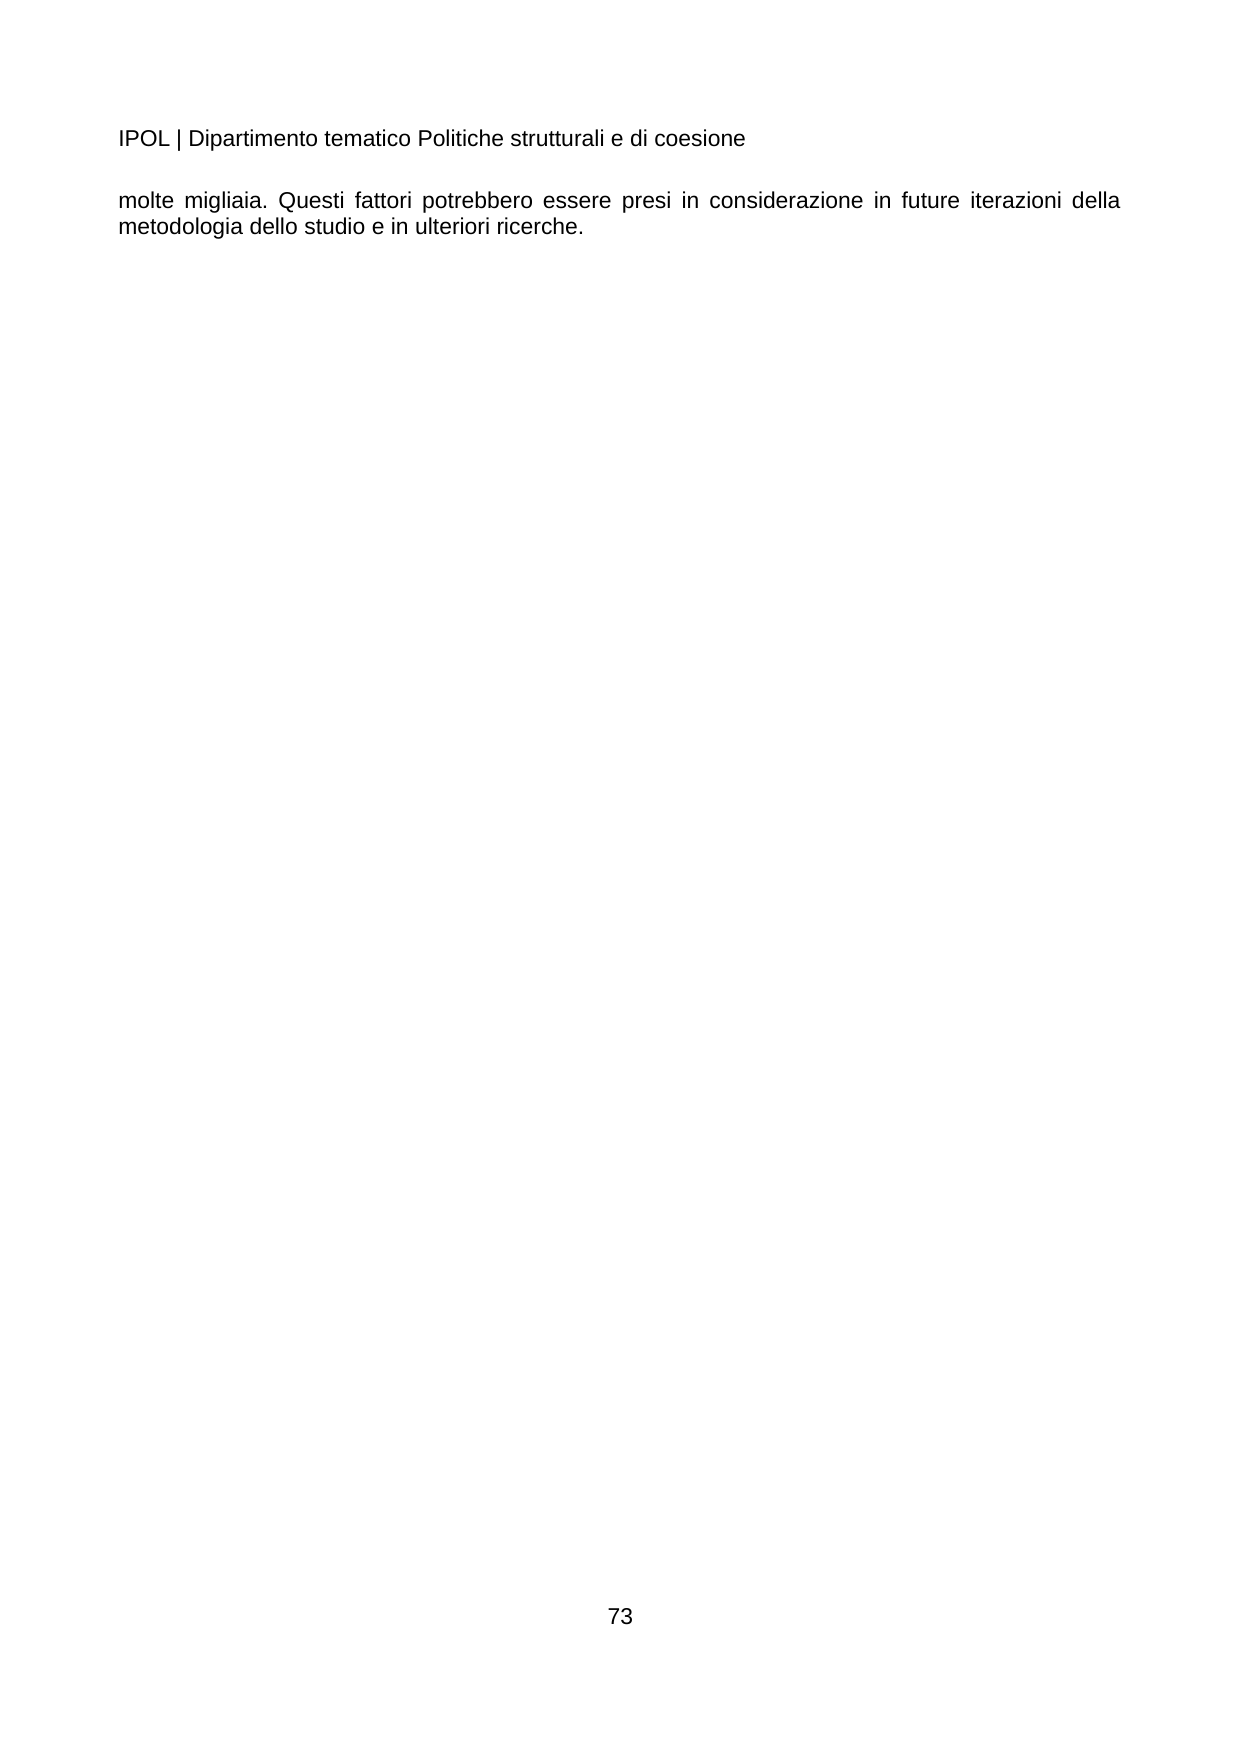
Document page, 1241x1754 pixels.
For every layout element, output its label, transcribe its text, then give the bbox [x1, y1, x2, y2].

text molte migliaia. Questi fattori potrebbero essere presi in considerazione in future iterazioni della metodologia dello studio e in ulteriori ricerche. [118, 187, 1122, 239]
